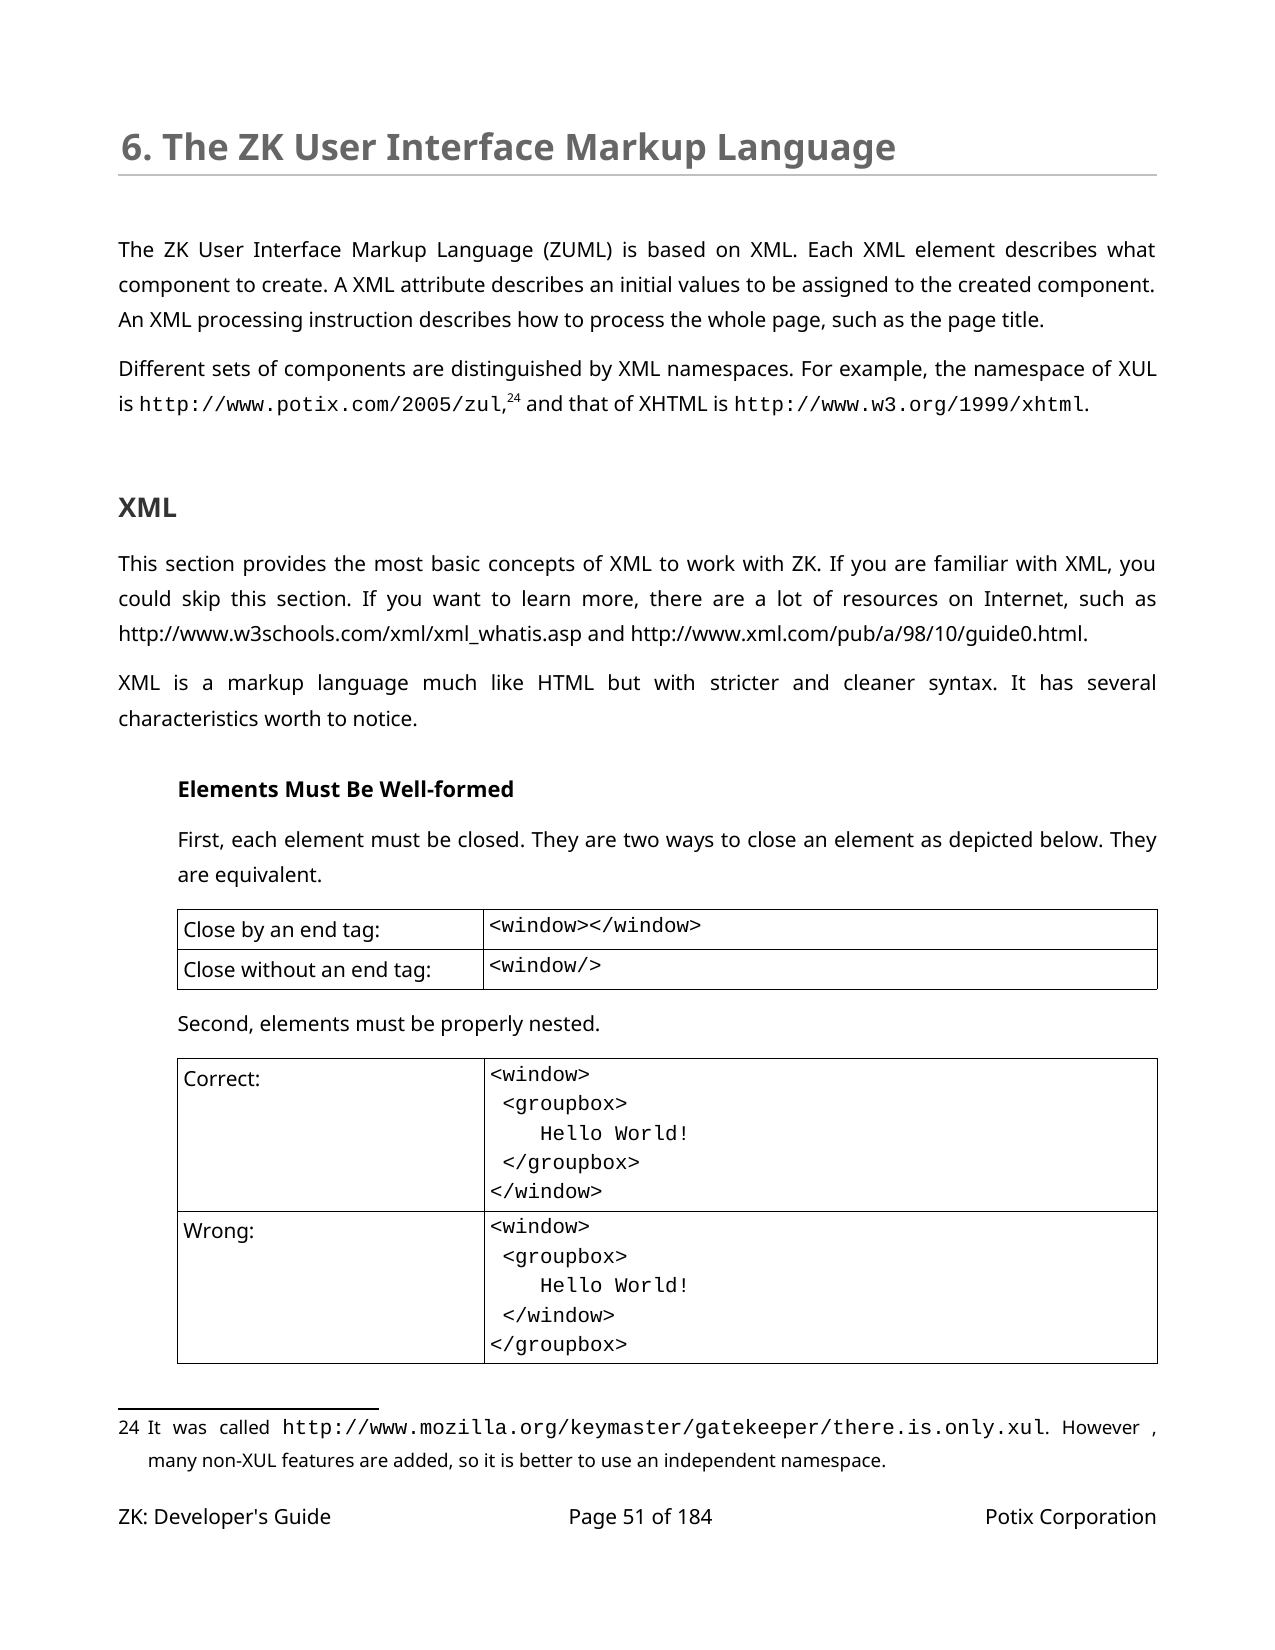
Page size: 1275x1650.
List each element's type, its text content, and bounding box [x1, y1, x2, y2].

text The ZK User Interface Markup Language (ZUML) is based on XML. Each XML element describes what component to create. A XML attribute describes an initial values to be assigned to the created component. An XML processing instruction describes how to process the whole page, such as the page title. [118, 235, 1157, 333]
table_cell <window/> [484, 950, 1157, 989]
table_cell Wrong: [178, 1212, 484, 1363]
table_cell <window> <groupbox> Hello World! </window> </groupbox> [485, 1212, 1157, 1363]
text It was called http://www.mozilla.org/keymaster/gatekeeper/there.is.only.xul. However , many non-XUL features are added, so it is better to use an independent namespace. [118, 1415, 1157, 1473]
text First, each element must be closed. They are two ways to close an element as depicted below. They are equivalent. [177, 825, 1157, 888]
table_header <window></window> [484, 910, 1157, 949]
table_header Correct: [178, 1059, 484, 1211]
subtitle XML [118, 489, 1157, 526]
table_cell Close without an end tag: [178, 950, 483, 989]
text Second, elements must be properly nested. [177, 1009, 1157, 1038]
text Different sets of components are distinguished by XML namespaces. For example, the namespace of XUL is http://www.potix.com/2005/zul, and that of XHTML is http://www.w3.org/1999/xhtml. [118, 354, 1157, 418]
subtitle 6. The ZK User Interface Markup Language [118, 118, 1157, 174]
subtitle Elements Must Be Well-formed [177, 774, 1157, 804]
text This section provides the most basic concepts of XML to work with ZK. If you are familiar with XML, you could skip this section. If you want to learn more, there are a lot of resources on Internet, such as http://www.w3schools.com/xml/xml_whatis.asp and http://www.xml.com/pub/a/98/10/guide0.html. [118, 549, 1157, 648]
table_header <window> <groupbox> Hello World! </groupbox> </window> [485, 1059, 1157, 1211]
text XML is a markup language much like HTML but with stricter and cleaner syntax. It has several characteristics worth to notice. [118, 668, 1157, 732]
table_header Close by an end tag: [178, 910, 483, 949]
